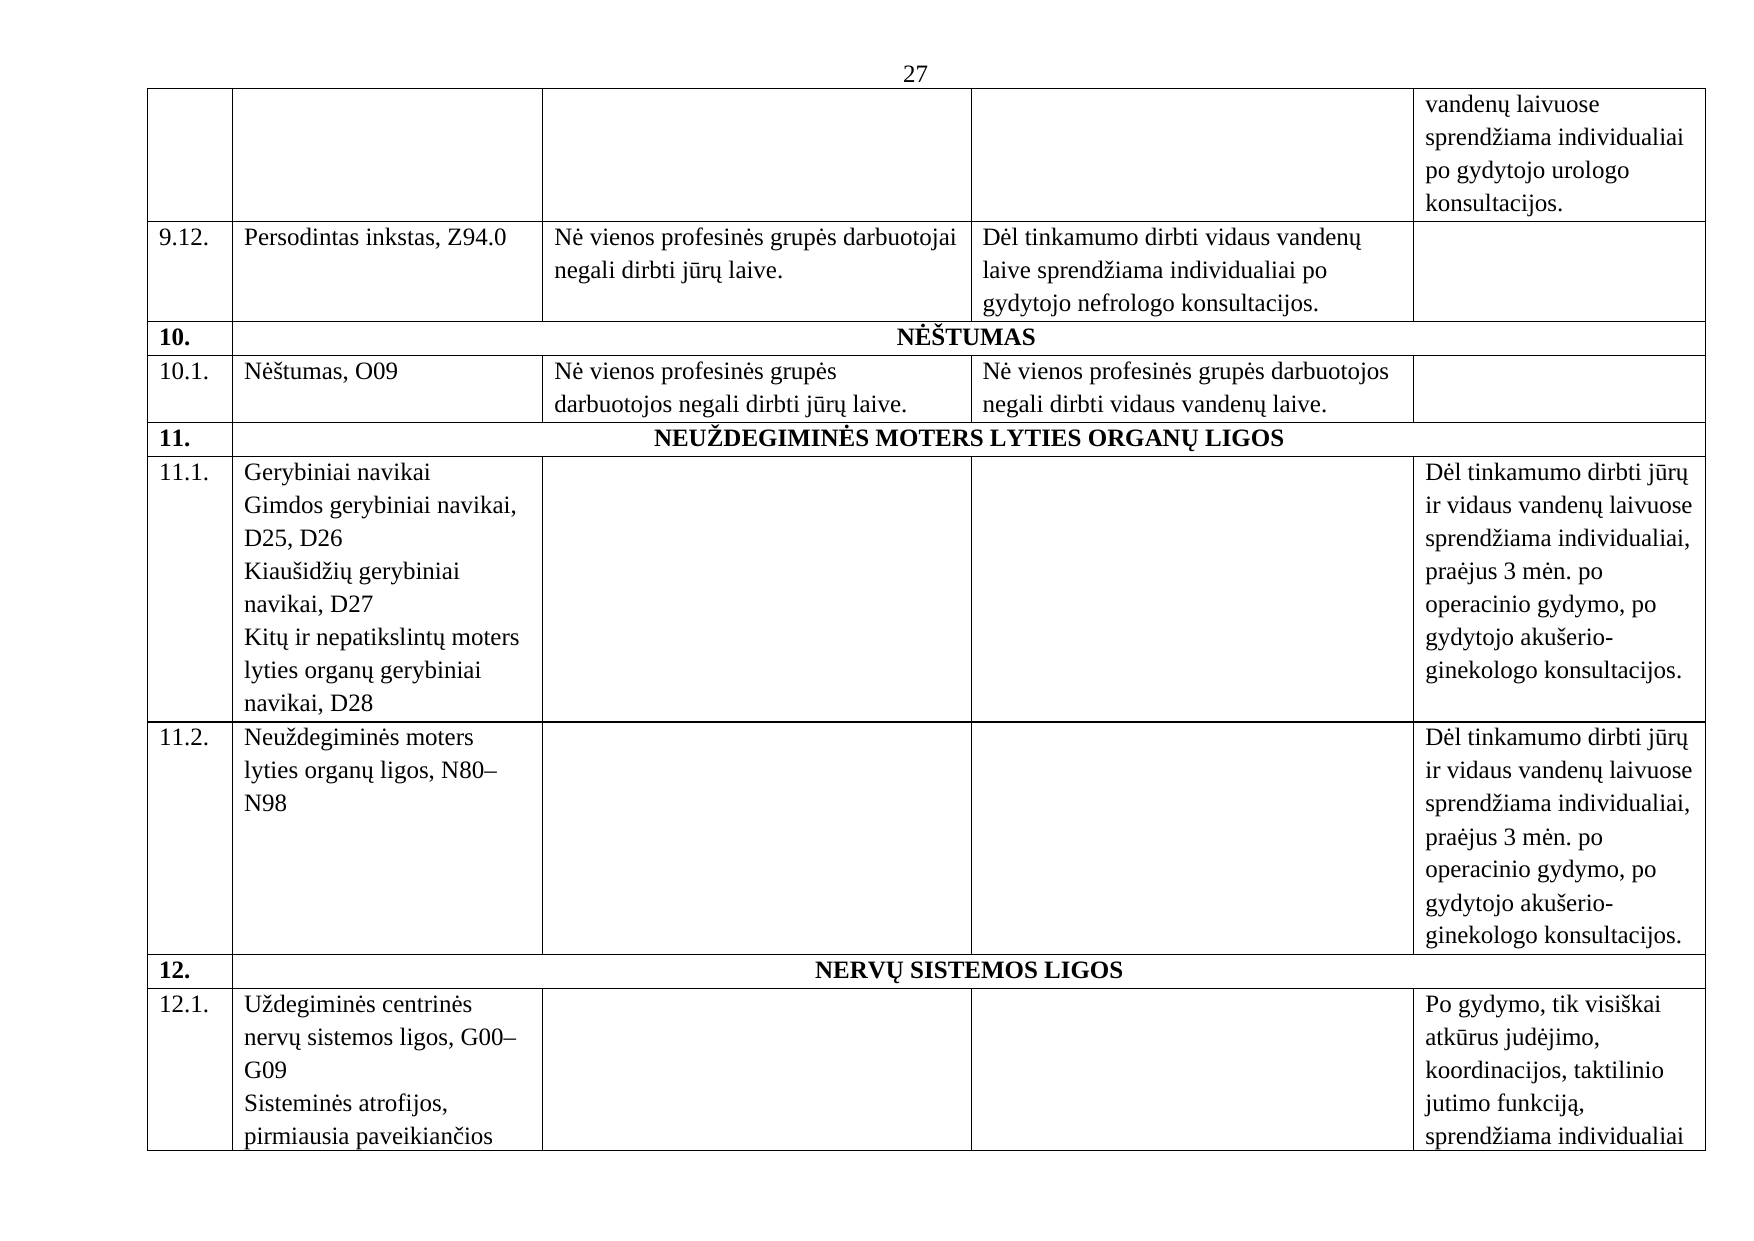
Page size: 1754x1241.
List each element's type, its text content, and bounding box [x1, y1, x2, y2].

table_cell [543, 89, 971, 221]
table_cell Nė vienos profesinės grupės darbuotojos negali dirbti vidaus vandenų laive. [972, 356, 1413, 422]
table_cell NĖŠTUMAS [233, 322, 1705, 355]
table_cell [1414, 356, 1705, 422]
table_cell [543, 723, 971, 954]
table_cell [1414, 222, 1705, 321]
table_cell [148, 89, 232, 221]
table_cell 11.1. [148, 457, 232, 721]
table_cell Nė vienos profesinės grupės darbuotojos negali dirbti jūrų laive. [543, 356, 971, 422]
table_cell Persodintas inkstas, Z94.0 [233, 222, 542, 321]
table_cell 11.2. [148, 723, 232, 954]
table_cell NERVŲ SISTEMOS LIGOS [233, 955, 1705, 988]
table_cell 10. [148, 322, 232, 355]
table_cell Dėl tinkamumo dirbti vidaus vandenų laive sprendžiama individualiai po gydytojo nefrologo konsultacijos. [972, 222, 1413, 321]
table_cell [972, 89, 1413, 221]
table_cell Nėštumas, O09 [233, 356, 542, 422]
table_cell Gerybiniai navikai Gimdos gerybiniai navikai, D25, D26 Kiaušidžių gerybiniai navikai, D27 Kitų ir nepatikslintų moters lyties organų gerybiniai navikai, D28 [233, 457, 542, 721]
table_cell Po gydymo, tik visiškai atkūrus judėjimo, koordinacijos, taktilinio jutimo funkciją, sprendžiama individualiai [1414, 989, 1705, 1149]
table_cell [543, 457, 971, 721]
table_cell Dėl tinkamumo dirbti jūrų ir vidaus vandenų laivuose sprendžiama individualiai, praėjus 3 mėn. po operacinio gydymo, po gydytojo akušerio-ginekologo konsultacijos. [1414, 457, 1705, 721]
table_cell [972, 723, 1413, 954]
table_cell [972, 989, 1413, 1149]
table_cell [543, 989, 971, 1149]
table_cell Nė vienos profesinės grupės darbuotojai negali dirbti jūrų laive. [543, 222, 971, 321]
table_cell [972, 457, 1413, 721]
table_cell [233, 89, 542, 221]
table_cell 12.1. [148, 989, 232, 1149]
table_cell Uždegiminės centrinės nervų sistemos ligos, G00–G09 Sisteminės atrofijos, pirmiausia paveikiančios [233, 989, 542, 1149]
table_cell 10.1. [148, 356, 232, 422]
table_cell Dėl tinkamumo dirbti jūrų ir vidaus vandenų laivuose sprendžiama individualiai, praėjus 3 mėn. po operacinio gydymo, po gydytojo akušerio-ginekologo konsultacijos. [1414, 723, 1705, 954]
table_cell 9.12. [148, 222, 232, 321]
table_cell 11. [148, 423, 232, 456]
table_cell 12. [148, 955, 232, 988]
table_cell vandenų laivuose sprendžiama individualiai po gydytojo urologo konsultacijos. [1414, 89, 1705, 221]
table_cell Neuždegiminės moters lyties organų ligos, N80–N98 [233, 723, 542, 954]
table_cell NEUŽDEGIMINĖS MOTERS LYTIES ORGANŲ LIGOS [233, 423, 1705, 456]
